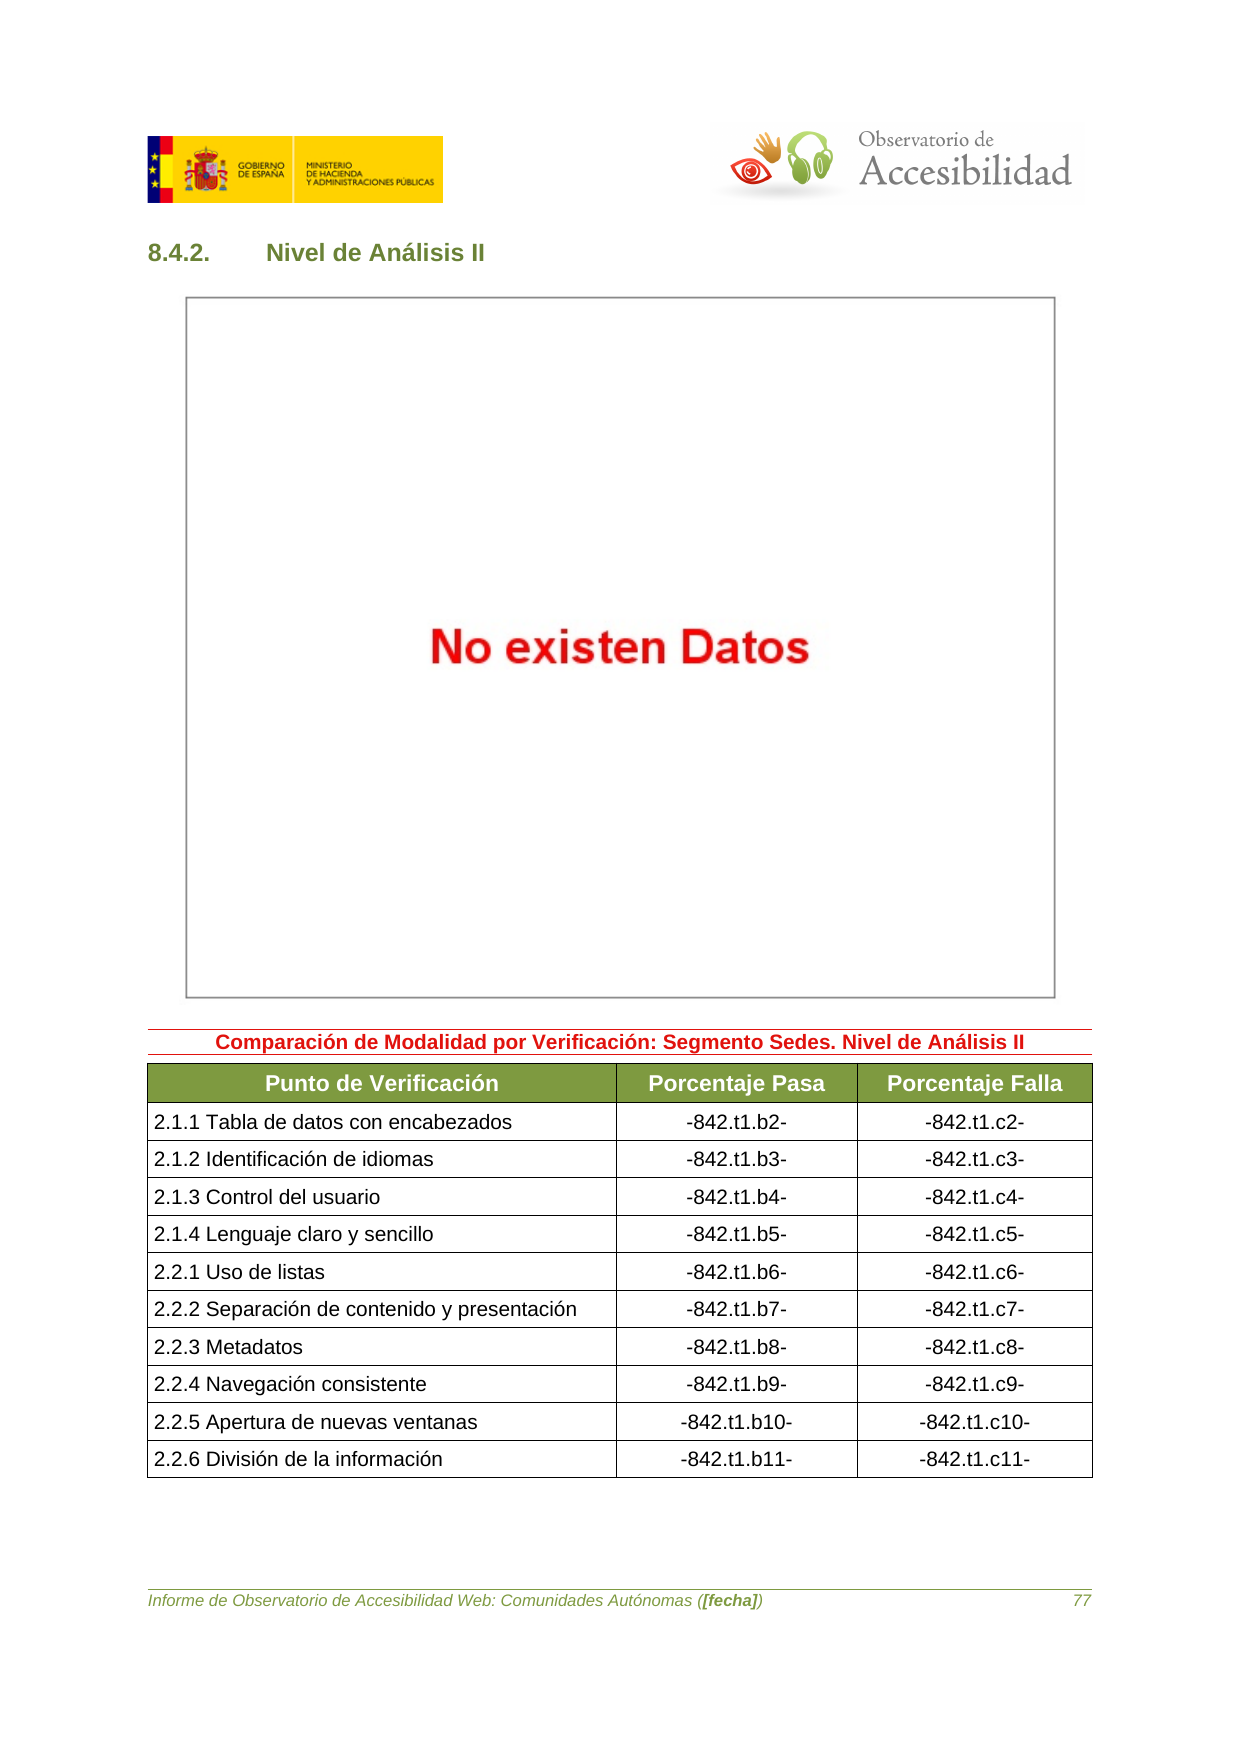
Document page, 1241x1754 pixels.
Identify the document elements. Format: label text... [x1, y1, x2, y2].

table_cell -842.t1.c8- [858, 1328, 1092, 1365]
table_cell -842.t1.b10- [617, 1403, 857, 1440]
table_cell -842.t1.b2- [617, 1103, 857, 1140]
table_cell 2.2.1 Uso de listas [148, 1253, 616, 1290]
table_cell 2.1.2 Identificación de idiomas [148, 1141, 616, 1177]
table_header Porcentaje Pasa [617, 1064, 857, 1102]
table_cell -842.t1.b11- [617, 1441, 857, 1477]
table_header Porcentaje Falla [858, 1064, 1092, 1102]
table_cell -842.t1.c5- [858, 1216, 1092, 1252]
table_cell -842.t1.c3- [858, 1141, 1092, 1177]
table_header Punto de Verificación [148, 1064, 616, 1102]
table_cell 2.2.6 División de la información [148, 1441, 616, 1477]
table_cell -842.t1.c4- [858, 1178, 1092, 1215]
table_cell -842.t1.c11- [858, 1441, 1092, 1477]
table_cell -842.t1.b4- [617, 1178, 857, 1215]
table_cell 2.2.4 Navegación consistente [148, 1366, 616, 1402]
picture [710, 122, 1086, 205]
picture [147, 136, 443, 203]
table_cell -842.t1.c10- [858, 1403, 1092, 1440]
table_cell -842.t1.b7- [617, 1291, 857, 1327]
table_cell -842.t1.b8- [617, 1328, 857, 1365]
table_cell 2.1.4 Lenguaje claro y sencillo [148, 1216, 616, 1252]
text Comparación de Modalidad por Verificación: Segmento Sedes. Nivel de Análisis II [148, 1030, 1092, 1054]
table_cell 2.1.1 Tabla de datos con encabezados [148, 1103, 616, 1140]
table_cell -842.t1.c9- [858, 1366, 1092, 1402]
table_cell -842.t1.b5- [617, 1216, 857, 1252]
table_cell 2.2.3 Metadatos [148, 1328, 616, 1365]
table_cell -842.t1.b3- [617, 1141, 857, 1177]
table_cell -842.t1.b6- [617, 1253, 857, 1290]
list Nivel de Análisis II [148, 238, 1092, 267]
table_cell 2.2.5 Apertura de nuevas ventanas [148, 1403, 616, 1440]
table_cell 2.2.2 Separación de contenido y presentación [148, 1291, 616, 1327]
table_cell -842.t1.b9- [617, 1366, 857, 1402]
table_cell 2.1.3 Control del usuario [148, 1178, 616, 1215]
table_cell -842.t1.c2- [858, 1103, 1092, 1140]
table_cell -842.t1.c7- [858, 1291, 1092, 1327]
picture [178, 294, 1062, 1005]
table_cell -842.t1.c6- [858, 1253, 1092, 1290]
